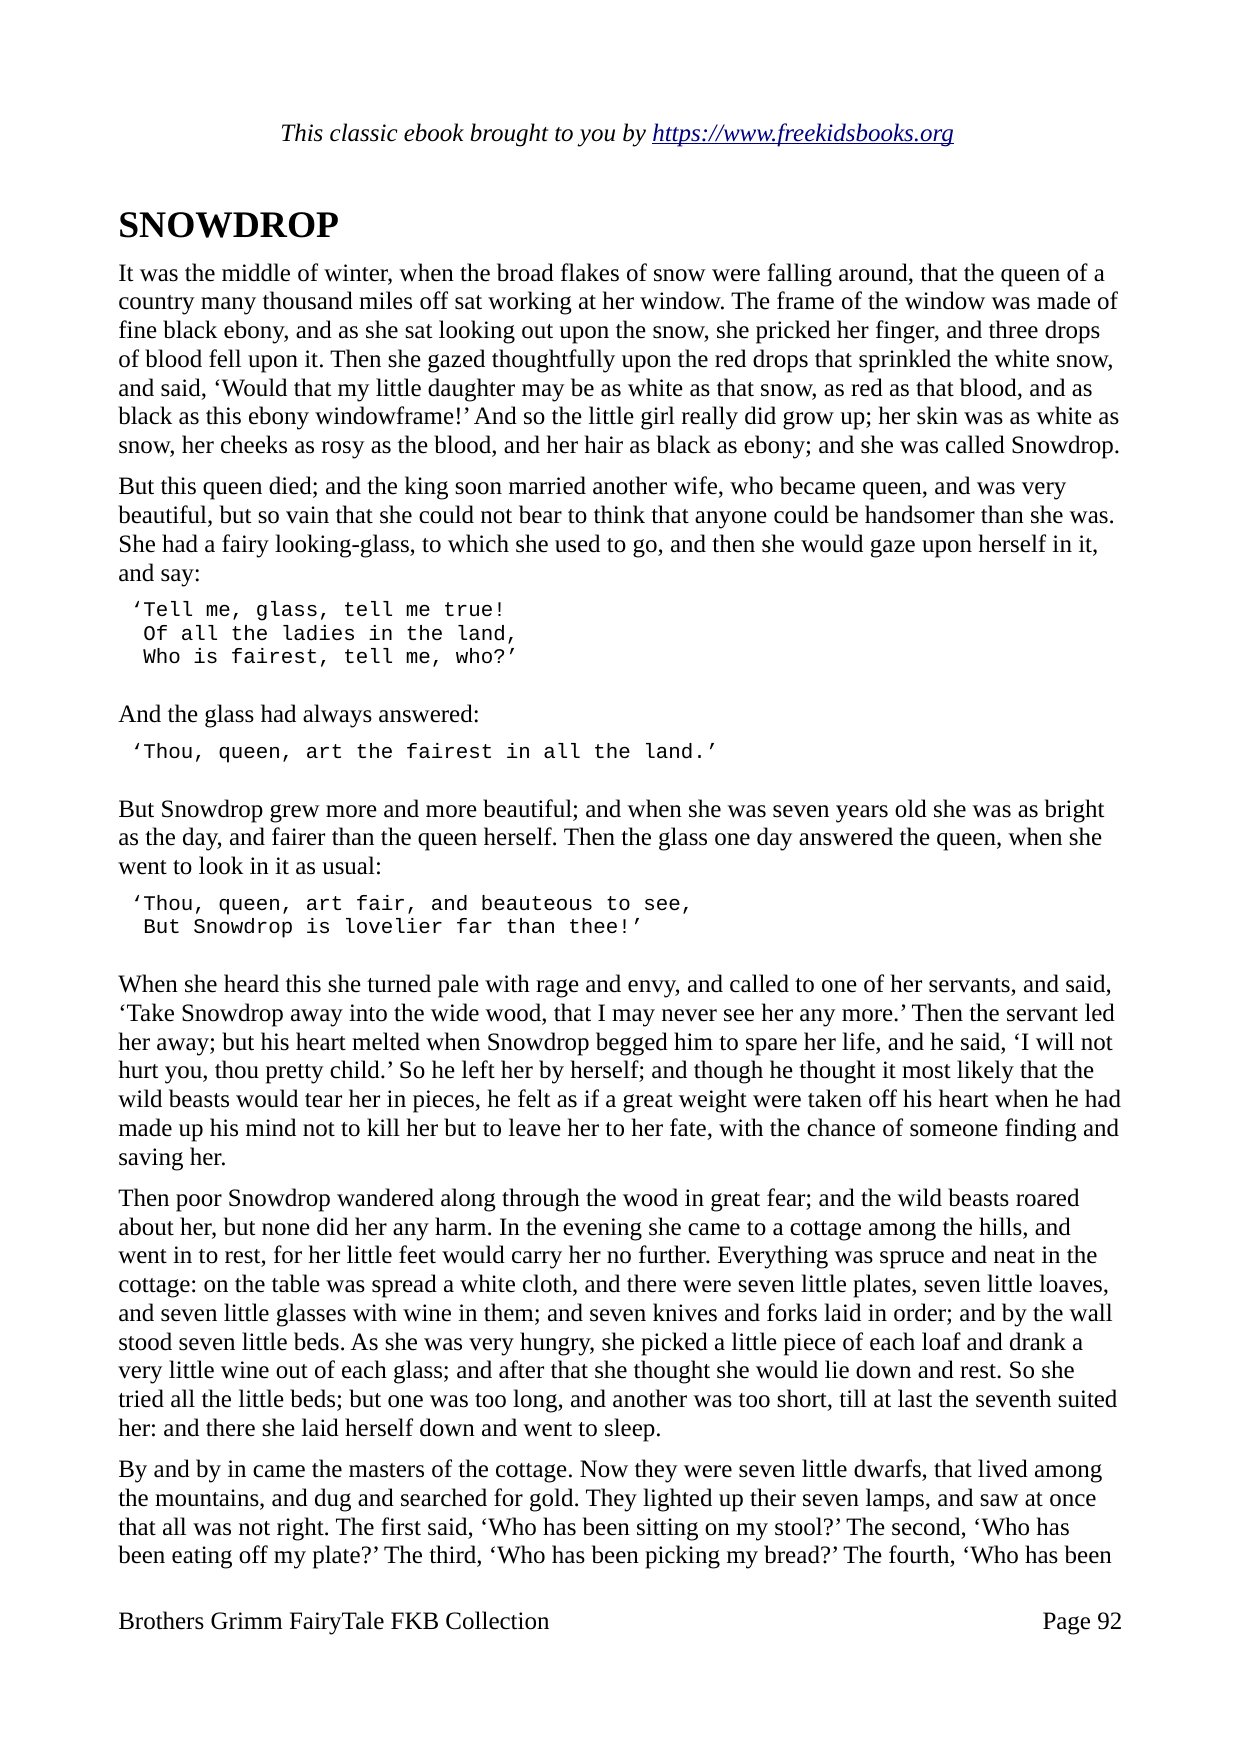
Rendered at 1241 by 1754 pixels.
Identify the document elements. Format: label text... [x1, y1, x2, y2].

text When she heard this she turned pale with rage and envy, and called to one of her servants, and said, ‘Take Snowdrop away into the wide wood, that I may never see her any more.’ Then the servant led her away; but his heart melted when Snowdrop begged him to spare her life, and he said, ‘I will not hurt you, thou pretty child.’ So he left her by herself; and though he thought it most likely that the wild beasts would tear her in pieces, he felt as if a great weight were taken off his heart when he had made up his mind not to kill her but to leave her to her fate, with the chance of someone finding and saving her. [118, 969, 1122, 1171]
text Then poor Snowdrop wandered along through the wood in great fear; and the wild beasts roared about her, but none did her any harm. In the evening she came to a cottage among the hills, and went in to rest, for her little feet would carry her no further. Everything was spruce and neat in the cottage: on the table was spread a white cloth, and there were seven little plates, seven little loaves, and seven little glasses with wine in them; and seven knives and forks laid in order; and by the wall stood seven little beds. As she was very hungry, she picked a little piece of each loaf and drank a very little wine out of each glass; and after that she thought she would lie down and rest. So she tried all the little beds; but one was too long, and another was too short, till at last the seventh suited her: and there she laid herself down and went to sleep. [118, 1183, 1122, 1442]
text Who is fairest, tell me, who?’ [118, 646, 1122, 670]
text But this queen died; and the king soon married another wife, who became queen, and was very beautiful, but so vain that she could not bear to think that anyone could be handsomer than she was. She had a fairy looking-glass, to which she used to go, and then she would gaze upon herself in it, and say: [118, 471, 1122, 586]
text But Snowdrop is lovelier far than thee!’ [118, 916, 1122, 940]
text Of all the ladies in the land, [118, 623, 1122, 646]
text But Snowdrop grew more and more beautiful; and when she was seven years old she was as bright as the day, and fairer than the queen herself. Then the glass one day answered the queen, when she went to look in it as usual: [118, 794, 1122, 880]
text ‘Thou, queen, art fair, and beauteous to see, [118, 892, 1122, 916]
text And the glass had always answered: [118, 699, 1122, 728]
text It was the middle of winter, when the broad flakes of snow were falling around, that the queen of a country many thousand miles off sat working at her window. The frame of the window was made of fine black ebony, and as she sat looking out upon the snow, she pricked her finger, and three drops of blood fell upon it. Then she gazed thoughtfully upon the red drops that sprinkled the white snow, and said, ‘Would that my little daughter may be as white as that snow, as red as that blood, and as black as this ebony windowframe!’ And so the little girl really did grow up; her skin was as white as snow, her cheeks as rosy as the blood, and her hair as black as ebony; and she was called Snowdrop. [118, 258, 1122, 459]
text By and by in came the masters of the cottage. Now they were seven little dwarfs, that lived among the mountains, and dug and searched for gold. They lighted up their seven lamps, and saw at once that all was not right. The first said, ‘Who has been sitting on my stool?’ The second, ‘Who has been eating off my plate?’ The third, ‘Who has been picking my bread?’ The fourth, ‘Who has been [118, 1454, 1122, 1569]
text ‘Tell me, glass, tell me true! [118, 599, 1122, 623]
text ‘Thou, queen, art the fairest in all the land.’ [118, 741, 1122, 764]
subtitle SNOWDROP [118, 202, 1122, 245]
